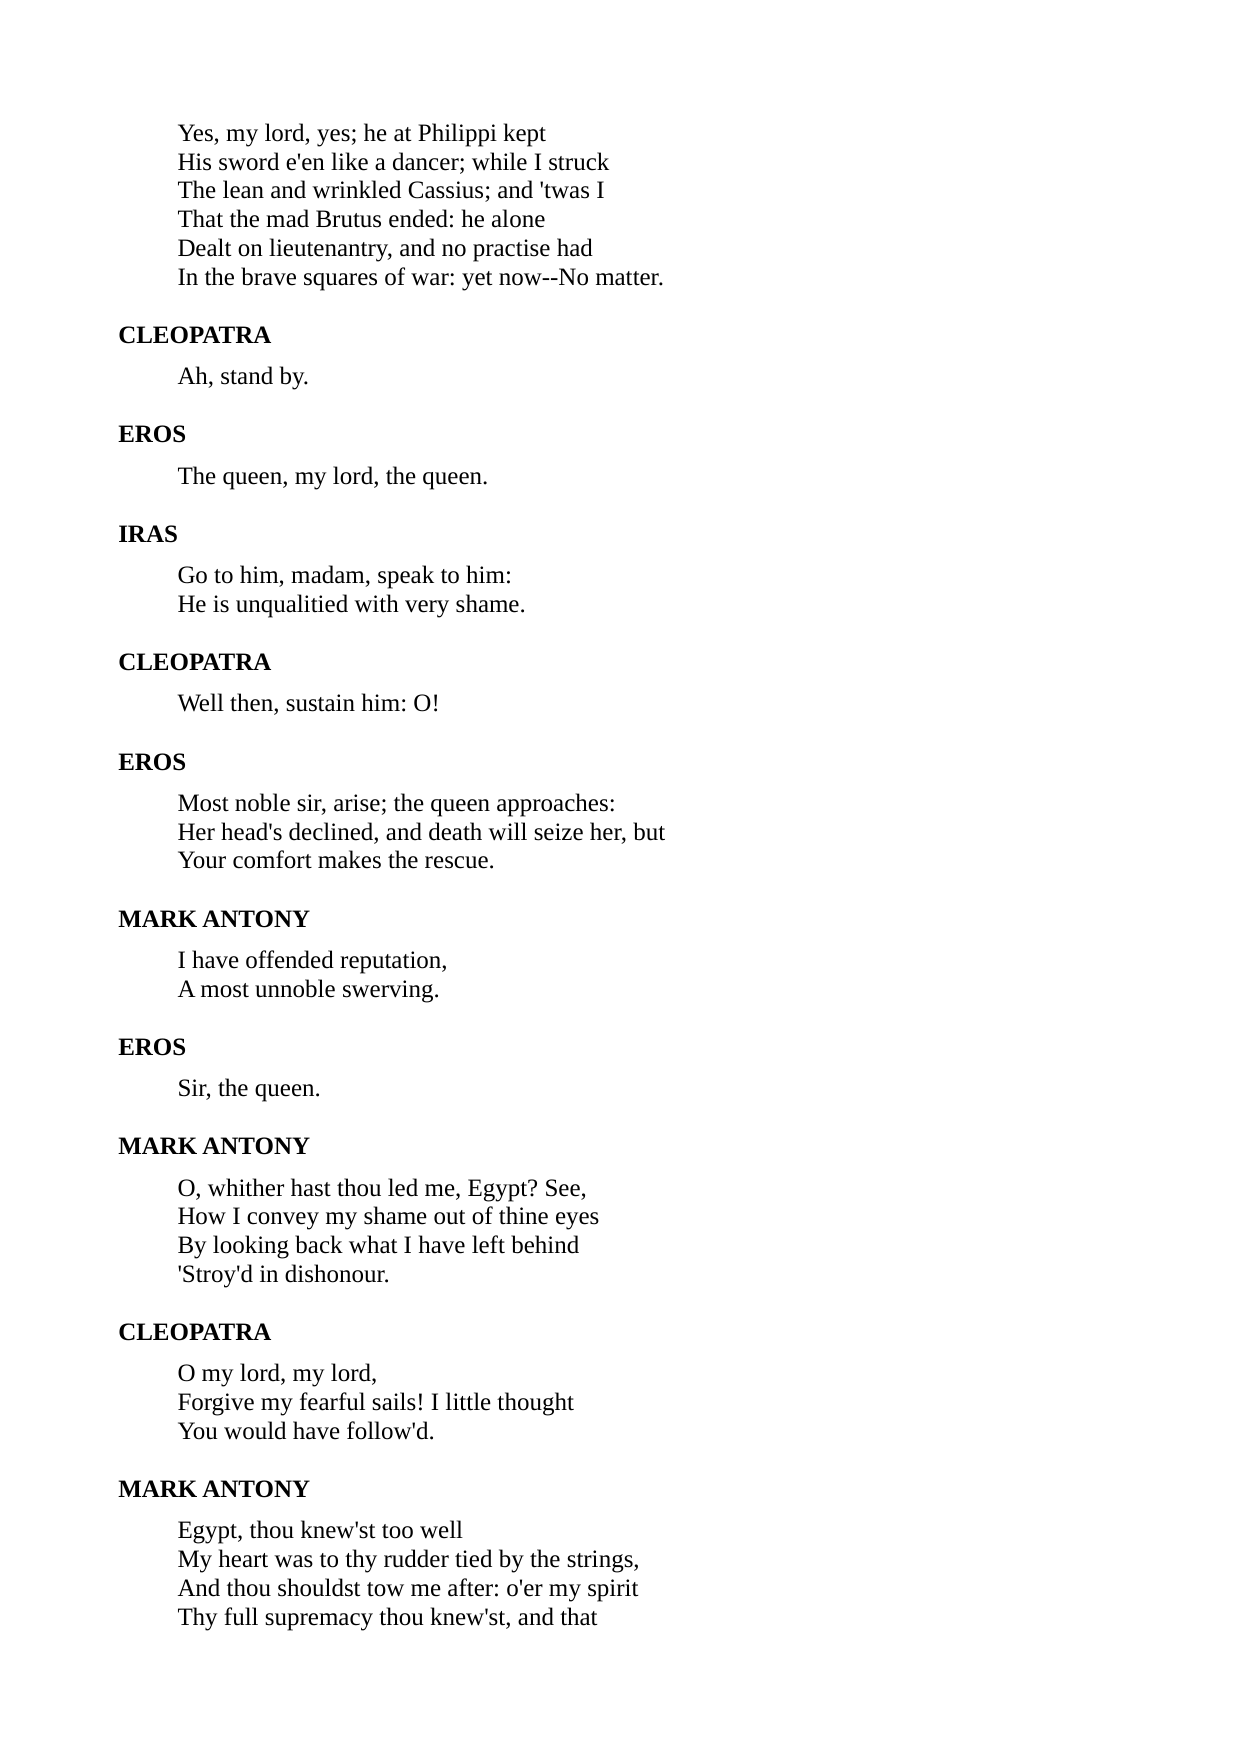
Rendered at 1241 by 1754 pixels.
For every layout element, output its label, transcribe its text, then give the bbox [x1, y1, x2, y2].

text CLEOPATRA [118, 647, 1122, 676]
text MARK ANTONY [118, 1131, 1122, 1160]
text The queen, my lord, the queen. [177, 461, 1063, 489]
text I have offended reputation, A most unnoble swerving. [177, 945, 1063, 1002]
text EROS [118, 1032, 1122, 1061]
text Go to him, madam, speak to him: He is unqualitied with very shame. [177, 560, 1063, 618]
text CLEOPATRA [118, 1317, 1122, 1346]
text Sir, the queen. [177, 1073, 1063, 1102]
text Yes, my lord, yes; he at Philippi kept His sword e'en like a dancer; while I struck The lean and wrinkled Cassius; and 'twas I That the mad Brutus ended: he alone Dealt on lieutenantry, and no practise had In the brave squares of war: yet now--No matter. [177, 118, 1063, 291]
text EROS [118, 747, 1122, 776]
text Egypt, thou knew'st too well My heart was to thy rudder tied by the strings, And thou shouldst tow me after: o'er my spirit Thy full supremacy thou knew'st, and that [177, 1515, 1063, 1630]
text Well then, sustain him: O! [177, 688, 1063, 717]
text Most noble sir, arise; the queen approaches: Her head's declined, and death will seize her, but Your comfort makes the rescue. [177, 788, 1063, 874]
text EROS [118, 419, 1122, 448]
text MARK ANTONY [118, 1474, 1122, 1503]
text IRAS [118, 519, 1122, 548]
text CLEOPATRA [118, 320, 1122, 349]
text MARK ANTONY [118, 904, 1122, 932]
text Ah, stand by. [177, 361, 1063, 390]
text O my lord, my lord, Forgive my fearful sails! I little thought You would have follow'd. [177, 1358, 1063, 1445]
text O, whither hast thou led me, Egypt? See, How I convey my shame out of thine eyes By looking back what I have left behind 'Stroy'd in dishonour. [177, 1173, 1063, 1288]
